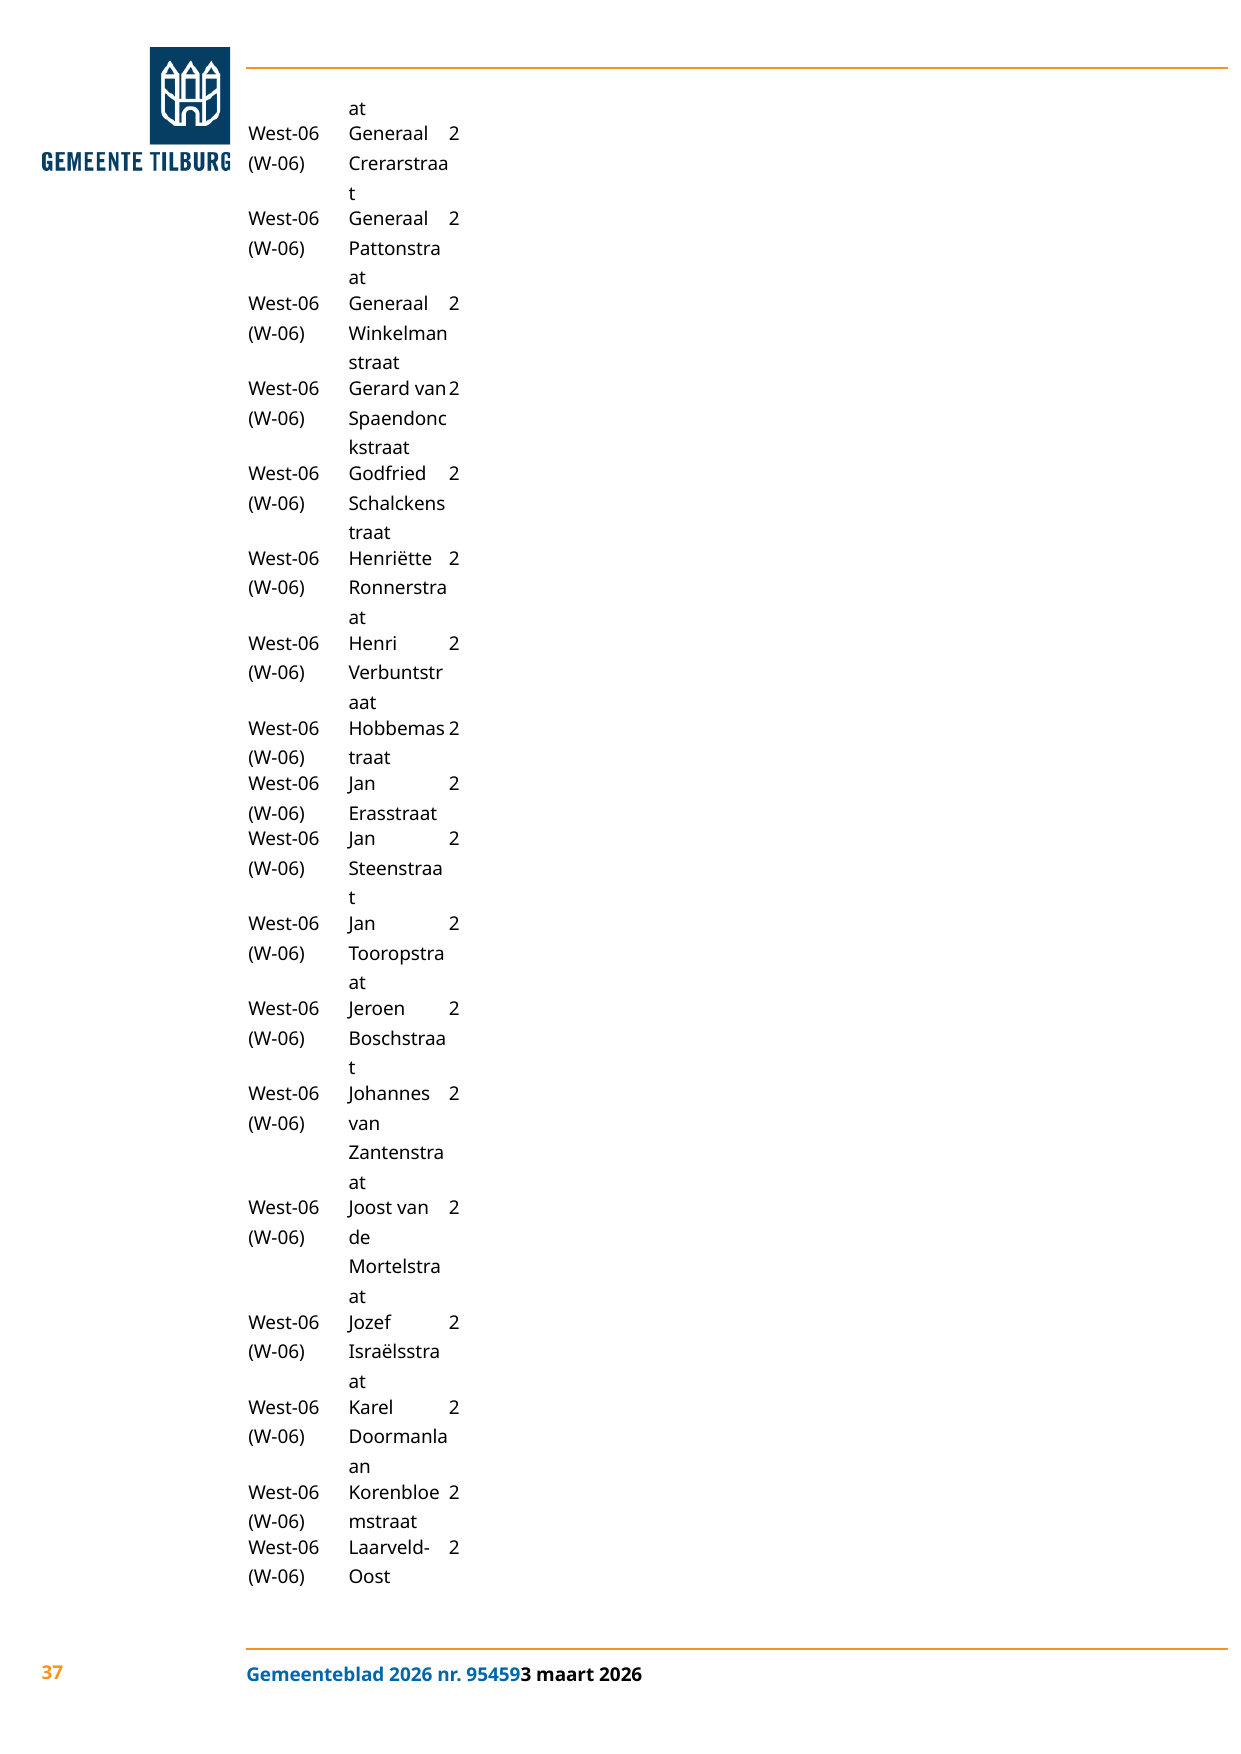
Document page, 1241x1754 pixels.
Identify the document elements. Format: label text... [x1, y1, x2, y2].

table_cell [549, 375, 649, 460]
table_cell 2 [449, 460, 549, 545]
table_cell 2 [449, 1195, 549, 1309]
table_cell [449, 95, 549, 121]
table_cell [549, 95, 649, 121]
table_cell West-06 (W-06) [248, 460, 348, 545]
table_cell 2 [449, 630, 549, 715]
table_cell 2 [449, 715, 549, 770]
table_cell West-06 (W-06) [248, 910, 348, 995]
table_cell 2 [449, 205, 549, 290]
table_cell Gerard van Spaendonckstraat [348, 375, 449, 460]
table_cell Generaal Pattonstraat [348, 205, 449, 290]
table_cell 2 [449, 770, 549, 825]
table_cell West-06 (W-06) [248, 290, 348, 375]
table_cell [549, 630, 649, 715]
table_cell 2 [449, 375, 549, 460]
table_cell West-06 (W-06) [248, 375, 348, 460]
table_cell West-06 (W-06) [248, 995, 348, 1080]
table_cell [549, 1309, 649, 1394]
table_cell [549, 770, 649, 825]
table_cell [549, 1534, 649, 1589]
table_cell [549, 1394, 649, 1479]
table_cell Korenbloemstraat [348, 1479, 449, 1534]
table_cell [549, 715, 649, 770]
picture [41, 47, 231, 172]
table_cell 2 [449, 1309, 549, 1394]
table_cell West-06 (W-06) [248, 825, 348, 910]
table_cell Jan Tooropstraat [348, 910, 449, 995]
table_cell 2 [449, 121, 549, 205]
table_cell West-06 (W-06) [248, 205, 348, 290]
table_cell Jozef Israëlsstraat [348, 1309, 449, 1394]
table_cell 2 [449, 910, 549, 995]
table_cell [549, 1080, 649, 1194]
table_cell 2 [449, 825, 549, 910]
table_cell 2 [449, 1479, 549, 1534]
table_cell [549, 460, 649, 545]
table_cell West-06 (W-06) [248, 1195, 348, 1309]
table_cell Henriëtte Ronnerstraat [348, 545, 449, 630]
table_cell [549, 290, 649, 375]
table_cell West-06 (W-06) [248, 1534, 348, 1589]
table_cell 2 [449, 995, 549, 1080]
table_cell West-06 (W-06) [248, 1080, 348, 1194]
table_cell West-06 (W-06) [248, 1309, 348, 1394]
table_cell Jan Erasstraat [348, 770, 449, 825]
table_cell 2 [449, 1534, 549, 1589]
table_cell West-06 (W-06) [248, 545, 348, 630]
table_cell Karel Doormanlaan [348, 1394, 449, 1479]
table_cell Hobbemastraat [348, 715, 449, 770]
table_cell West-06 (W-06) [248, 715, 348, 770]
table_cell 2 [449, 1394, 549, 1479]
table_cell [549, 1195, 649, 1309]
table_cell at [348, 95, 449, 121]
table_cell 2 [449, 290, 549, 375]
table_cell Laarveld-Oost [348, 1534, 449, 1589]
table_cell [549, 545, 649, 630]
table_cell West-06 (W-06) [248, 770, 348, 825]
table_cell Jan Steenstraat [348, 825, 449, 910]
table_cell West-06 (W-06) [248, 1394, 348, 1479]
table_cell Joost van de Mortelstraat [348, 1195, 449, 1309]
table_cell Jeroen Boschstraat [348, 995, 449, 1080]
table_cell West-06 (W-06) [248, 630, 348, 715]
table_cell Henri Verbuntstraat [348, 630, 449, 715]
table_cell West-06 (W-06) [248, 1479, 348, 1534]
table_cell [549, 825, 649, 910]
table_cell [549, 205, 649, 290]
table_cell West-06 (W-06) [248, 121, 348, 205]
table_cell Generaal Crerarstraat [348, 121, 449, 205]
table_cell [549, 910, 649, 995]
table_cell 2 [449, 1080, 549, 1194]
table_cell [549, 121, 649, 205]
table_cell [248, 95, 348, 121]
table_cell Generaal Winkelmanstraat [348, 290, 449, 375]
table_cell [549, 995, 649, 1080]
table_cell Johannes van Zantenstraat [348, 1080, 449, 1194]
table_cell Godfried Schalckenstraat [348, 460, 449, 545]
table_cell [549, 1479, 649, 1534]
table_cell 2 [449, 545, 549, 630]
